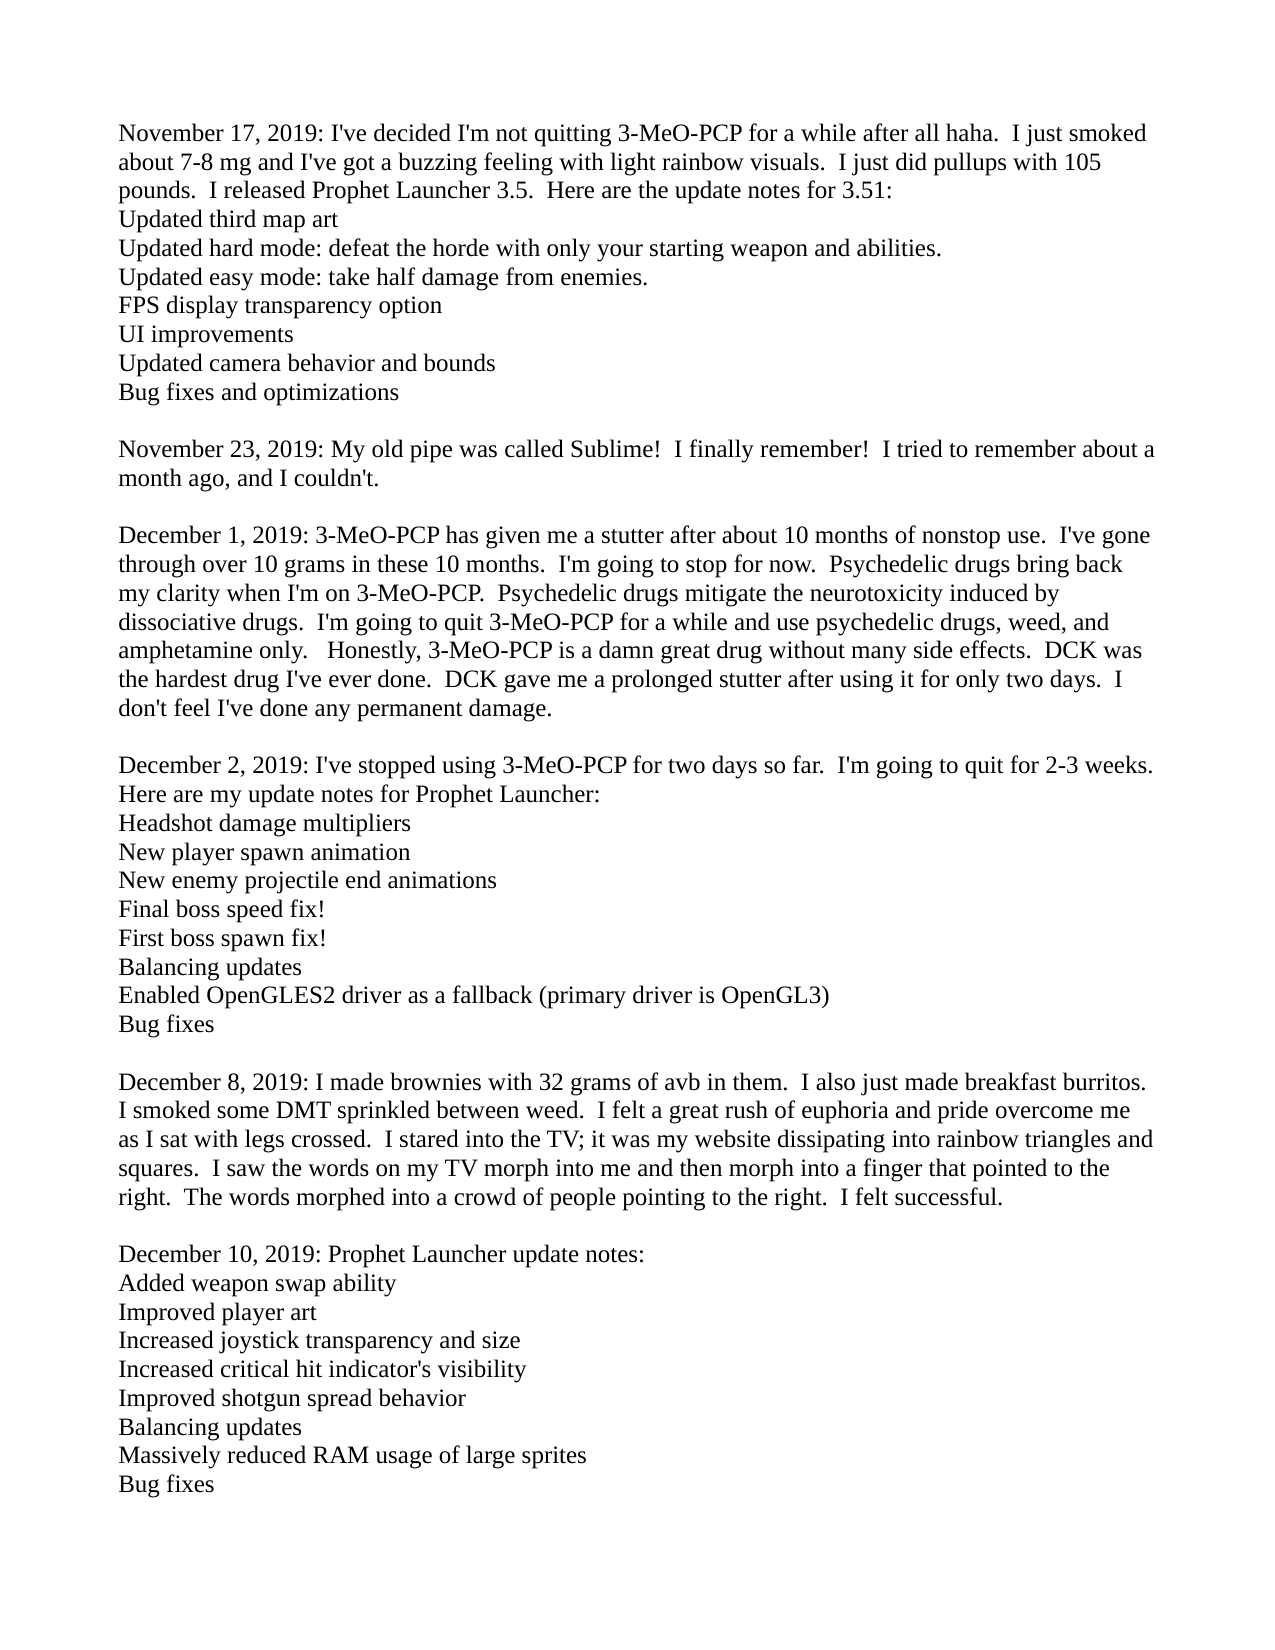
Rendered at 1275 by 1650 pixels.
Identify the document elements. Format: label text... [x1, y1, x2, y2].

text Massively reduced RAM usage of large sprites [118, 1441, 1157, 1469]
text FPS display transparency option [118, 291, 1157, 319]
text Enabled OpenGLES2 driver as a fallback (primary driver is OpenGL3) [118, 981, 1157, 1009]
text Balancing updates [118, 1412, 1157, 1441]
text Bug fixes and optimizations [118, 377, 1157, 406]
text Bug fixes [118, 1469, 1157, 1498]
text Added weapon swap ability [118, 1268, 1157, 1297]
text Updated camera behavior and bounds [118, 348, 1157, 377]
text December 8, 2019: I made brownies with 32 grams of avb in them. I also just made breakfast burritos. I smoked some DMT sprinkled between weed. I felt a great rush of euphoria and pride overcome me as I sat with legs crossed. I stared into the TV; it was my website dissipating into rainbow triangles and squares. I saw the words on my TV morph into me and then morph into a finger that pointed to the right. The words morphed into a crowd of people pointing to the right. I felt successful. [118, 1067, 1157, 1211]
text Improved shotgun spread behavior [118, 1383, 1157, 1412]
text Bug fixes [118, 1009, 1157, 1038]
text Improved player art [118, 1297, 1157, 1326]
text Updated hard mode: defeat the horde with only your starting weapon and abilities. [118, 233, 1157, 262]
text Increased joystick transparency and size [118, 1326, 1157, 1354]
text New player spawn animation [118, 837, 1157, 866]
text First boss spawn fix! [118, 923, 1157, 952]
text Headshot damage multipliers [118, 808, 1157, 837]
text November 17, 2019: I've decided I'm not quitting 3-MeO-PCP for a while after all haha. I just smoked about 7-8 mg and I've got a buzzing feeling with light rainbow visuals. I just did pullups with 105 pounds. I released Prophet Launcher 3.5. Here are the update notes for 3.51: [118, 118, 1157, 204]
text December 1, 2019: 3-MeO-PCP has given me a stutter after about 10 months of nonstop use. I've gone through over 10 grams in these 10 months. I'm going to stop for now. Psychedelic drugs bring back my clarity when I'm on 3-MeO-PCP. Psychedelic drugs mitigate the neurotoxicity induced by dissociative drugs. I'm going to quit 3-MeO-PCP for a while and use psychedelic drugs, weed, and amphetamine only. Honestly, 3-MeO-PCP is a damn great drug without many side effects. DCK was the hardest drug I've ever done. DCK gave me a prolonged stutter after using it for only two days. I don't feel I've done any permanent damage. [118, 521, 1157, 722]
text December 10, 2019: Prophet Launcher update notes: [118, 1239, 1157, 1268]
text Updated third map art [118, 204, 1157, 233]
text December 2, 2019: I've stopped using 3-MeO-PCP for two days so far. I'm going to quit for 2-3 weeks. Here are my update notes for Prophet Launcher: [118, 751, 1157, 808]
text November 23, 2019: My old pipe was called Sublime! I finally remember! I tried to remember about a month ago, and I couldn't. [118, 434, 1157, 492]
text Final boss speed fix! [118, 894, 1157, 923]
text Balancing updates [118, 952, 1157, 981]
text New enemy projectile end animations [118, 866, 1157, 894]
text UI improvements [118, 319, 1157, 348]
text Increased critical hit indicator's visibility [118, 1354, 1157, 1383]
text Updated easy mode: take half damage from enemies. [118, 262, 1157, 291]
